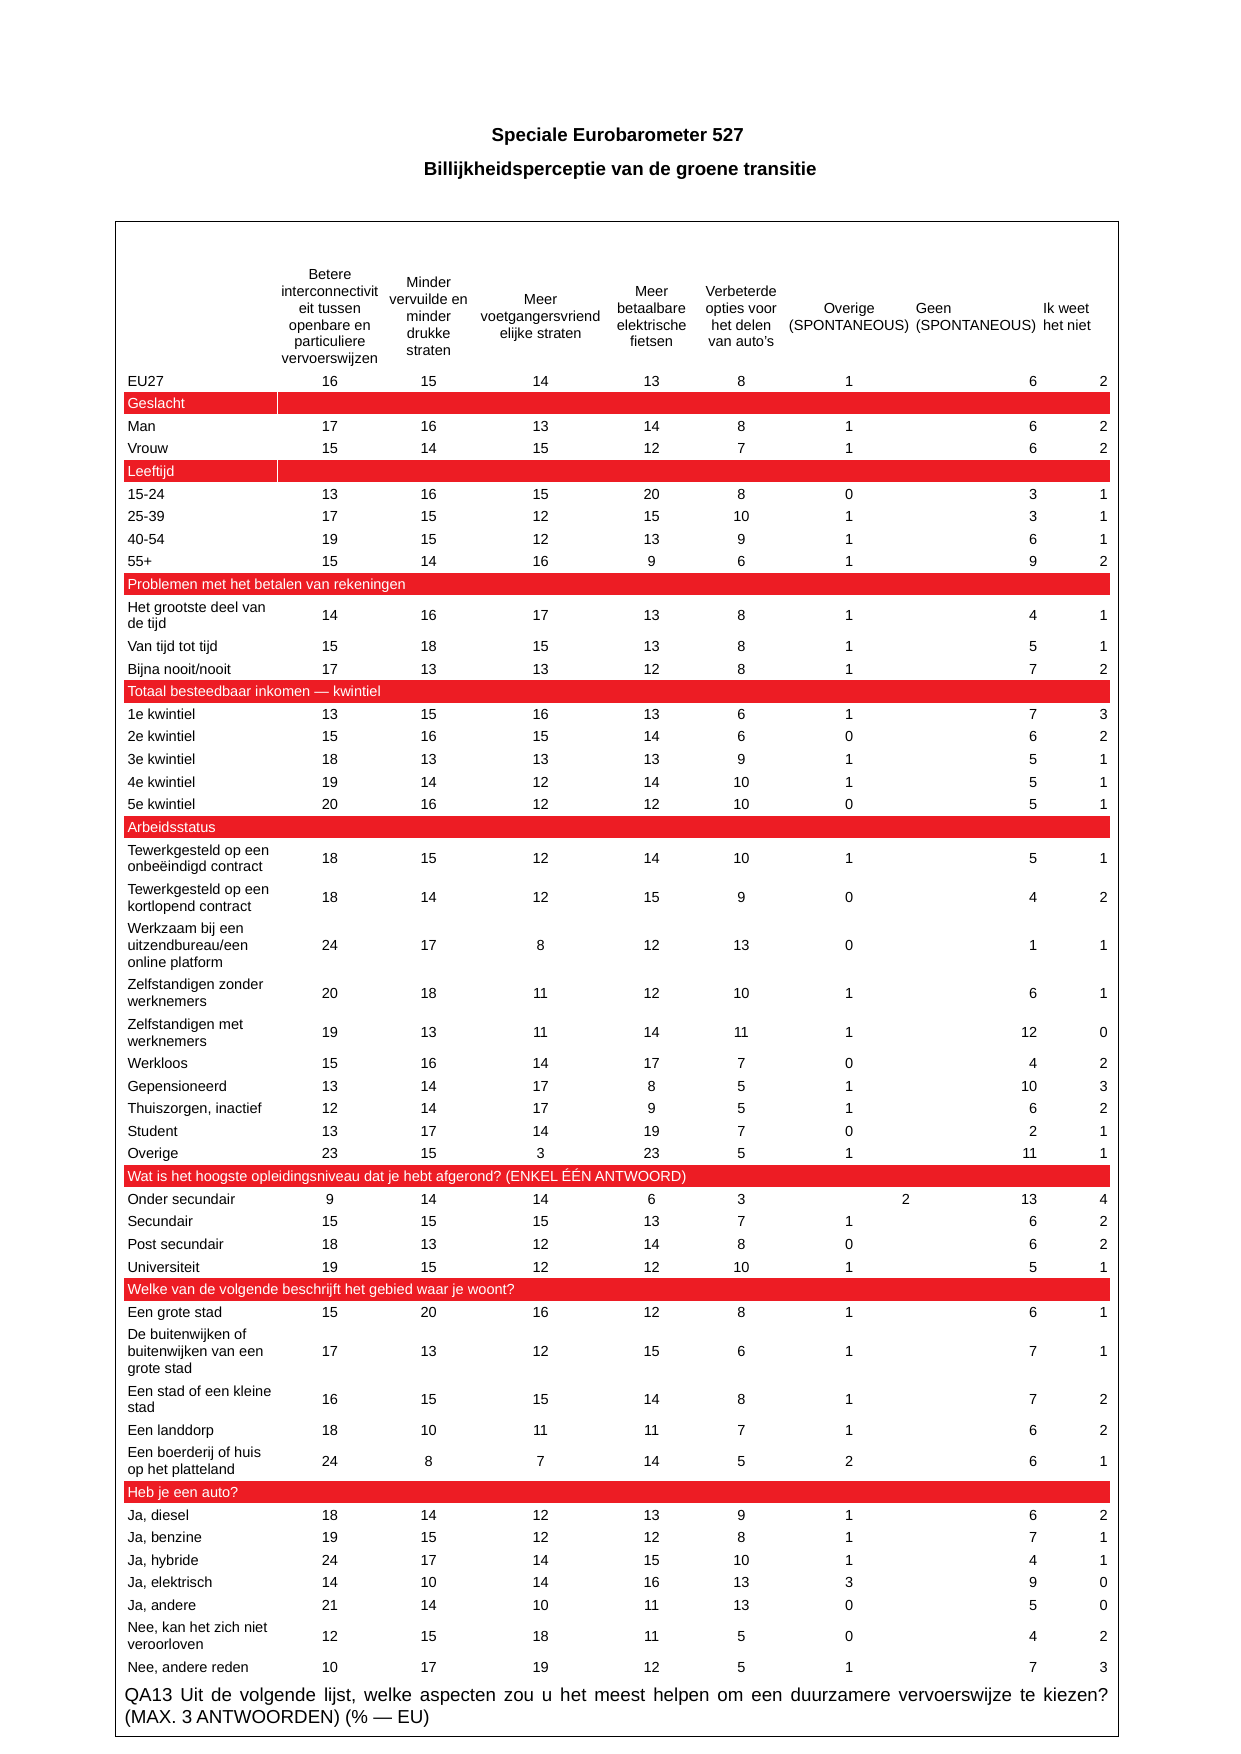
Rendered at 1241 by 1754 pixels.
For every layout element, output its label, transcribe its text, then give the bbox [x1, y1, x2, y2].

table_cell [278, 460, 382, 482]
table_cell [1040, 1165, 1110, 1187]
table_cell 9 [697, 878, 785, 917]
table_cell 0 [1040, 1013, 1110, 1052]
table_cell 1 [785, 550, 913, 573]
table_cell 13 [382, 1013, 475, 1052]
table_cell 19 [606, 1120, 697, 1142]
table_cell 7 [697, 1210, 785, 1233]
table_cell [913, 460, 1040, 482]
table_header Verbeterde opties voor het delen van auto’s [697, 263, 785, 369]
table_cell Thuiszorgen, inactief [124, 1097, 277, 1120]
table_cell 18 [382, 973, 475, 1012]
table_cell 13 [278, 1075, 382, 1097]
table_cell 15 [382, 369, 475, 392]
table_cell 5 [697, 1075, 785, 1097]
table_cell 16 [382, 415, 475, 437]
table_cell 1 [1040, 1441, 1110, 1481]
table_cell 2 [1040, 415, 1110, 437]
table_cell 13 [697, 1594, 785, 1616]
table_header Overige (SPONTANEOUS) [785, 263, 913, 369]
table_cell 5 [697, 1616, 785, 1656]
table_cell 3 [1040, 1075, 1110, 1097]
table_cell 13 [382, 1323, 475, 1379]
table_cell 20 [382, 1301, 475, 1323]
table_cell 1 [785, 415, 913, 437]
table_cell 10 [697, 770, 785, 793]
table_cell 17 [382, 1549, 475, 1571]
table_cell 14 [475, 1120, 606, 1142]
table_cell 55+ [124, 550, 277, 573]
table_cell 8 [697, 1526, 785, 1548]
table_cell 12 [606, 1656, 697, 1678]
table_cell 15-24 [124, 483, 277, 505]
table_cell EU27 [124, 369, 277, 392]
table_cell 7 [913, 1379, 1040, 1419]
table_cell 25-39 [124, 505, 277, 528]
table_cell 1 [1040, 1323, 1110, 1379]
table_cell 2 [1040, 1052, 1110, 1074]
table_cell 7 [697, 1419, 785, 1441]
table_cell 18 [278, 1503, 382, 1526]
table_cell 3 [475, 1142, 606, 1165]
table_cell 13 [606, 703, 697, 725]
table_header Geen (SPONTANEOUS) [913, 263, 1040, 369]
table_cell 11 [475, 1419, 606, 1441]
table_header [124, 263, 277, 369]
table_cell [697, 392, 785, 414]
table_cell 15 [278, 1052, 382, 1074]
table_cell 0 [1040, 1594, 1110, 1616]
table_cell 8 [697, 415, 785, 437]
table_cell 1 [1040, 635, 1110, 657]
table_cell 6 [913, 725, 1040, 748]
table_cell 13 [697, 917, 785, 973]
table_cell [697, 573, 785, 595]
table_cell 8 [606, 1075, 697, 1097]
table_cell 11 [606, 1419, 697, 1441]
table_cell 12 [475, 770, 606, 793]
table_cell Het grootste deel van de tijd [124, 595, 277, 635]
table_cell 1 [1040, 770, 1110, 793]
table_cell [1040, 460, 1110, 482]
table_cell [785, 573, 913, 595]
table_cell 16 [278, 1379, 382, 1419]
table_cell 14 [382, 1097, 475, 1120]
table_cell 16 [382, 793, 475, 816]
table_cell 12 [606, 793, 697, 816]
table_cell Een boerderij of huis op het platteland [124, 1441, 277, 1481]
table_cell 2 [1040, 878, 1110, 917]
table_cell 14 [382, 1503, 475, 1526]
table_cell 8 [697, 1301, 785, 1323]
table_cell 5e kwintiel [124, 793, 277, 816]
table_cell 19 [278, 528, 382, 550]
table_cell 0 [785, 1616, 913, 1656]
table_cell 10 [913, 1075, 1040, 1097]
table_cell 14 [475, 1571, 606, 1594]
table_cell Werkzaam bij een uitzendbureau/een online platform [124, 917, 277, 973]
table_cell 15 [278, 437, 382, 460]
table_cell 12 [606, 658, 697, 680]
table_cell 17 [278, 415, 382, 437]
table_cell 6 [697, 703, 785, 725]
table_cell 18 [278, 878, 382, 917]
table_header Betere interconnectiviteit tussen openbare en particuliere vervoerswijzen [278, 263, 382, 369]
table_cell [785, 1165, 913, 1187]
table_cell 24 [278, 1549, 382, 1571]
table_cell [1040, 1481, 1110, 1503]
table_cell 13 [606, 528, 697, 550]
table_cell 10 [382, 1419, 475, 1441]
table_cell Problemen met het betalen van rekeningen [124, 573, 475, 595]
table_cell 0 [785, 1120, 913, 1142]
table_cell 16 [382, 483, 475, 505]
table_cell 15 [278, 550, 382, 573]
table_cell [475, 460, 606, 482]
table_cell [475, 573, 606, 595]
table_cell [606, 392, 697, 414]
table_cell 12 [475, 793, 606, 816]
table_cell [785, 1481, 913, 1503]
table_cell 13 [382, 1233, 475, 1255]
table_cell 10 [697, 1549, 785, 1571]
table_cell 12 [606, 1255, 697, 1278]
table_cell 2 [1040, 1233, 1110, 1255]
table_cell 10 [382, 1571, 475, 1594]
table_cell 10 [697, 1255, 785, 1278]
table_cell 6 [697, 725, 785, 748]
table_cell Zelfstandigen met werknemers [124, 1013, 277, 1052]
table_cell 17 [278, 1323, 382, 1379]
table_cell [475, 392, 606, 414]
table_cell 1 [1040, 793, 1110, 816]
table_cell 13 [475, 415, 606, 437]
table_cell Leeftijd [124, 460, 277, 482]
table_cell [785, 392, 913, 414]
table_cell 3 [913, 505, 1040, 528]
table_cell 14 [606, 1379, 697, 1419]
table_cell 1 [1040, 595, 1110, 635]
table_cell 1 [785, 703, 913, 725]
table_cell 14 [606, 1013, 697, 1052]
table_cell 14 [382, 550, 475, 573]
table_cell 6 [913, 1503, 1040, 1526]
table_cell 2 [1040, 1379, 1110, 1419]
table_cell 6 [913, 1233, 1040, 1255]
table_cell 3 [1040, 1656, 1110, 1678]
table_cell 1 [785, 1255, 913, 1278]
table_cell 6 [913, 1097, 1040, 1120]
table_cell Man [124, 415, 277, 437]
table_cell 17 [475, 1075, 606, 1097]
table_cell 17 [606, 1052, 697, 1074]
table_cell 17 [278, 505, 382, 528]
table_cell 2 [785, 1441, 913, 1481]
table_cell 14 [606, 415, 697, 437]
table_cell 1 [785, 1549, 913, 1571]
table_cell 1e kwintiel [124, 703, 277, 725]
table_cell 15 [382, 703, 475, 725]
table_cell [697, 1481, 785, 1503]
table_cell 12 [606, 973, 697, 1012]
table_cell 14 [382, 1188, 475, 1210]
table_cell 14 [475, 1549, 606, 1571]
table_cell 17 [382, 1120, 475, 1142]
table_cell 17 [382, 1656, 475, 1678]
table_cell [606, 573, 697, 595]
table_cell 15 [382, 838, 475, 878]
table_cell 12 [475, 838, 606, 878]
table_cell 1 [785, 595, 913, 635]
table_cell Een stad of een kleine stad [124, 1379, 277, 1419]
table_cell 12 [606, 1526, 697, 1548]
table_header Meer voetgangersvriendelijke straten [475, 263, 606, 369]
table_cell 2 [785, 1188, 913, 1210]
table_cell 1 [785, 635, 913, 657]
table_cell 21 [278, 1594, 382, 1616]
table_cell 15 [382, 1379, 475, 1419]
table_cell Tewerkgesteld op een onbeëindigd contract [124, 838, 277, 878]
table_cell 4 [913, 878, 1040, 917]
table_cell Overige [124, 1142, 277, 1165]
table_cell 6 [913, 1441, 1040, 1481]
table_cell [785, 680, 913, 703]
table_cell 14 [278, 1571, 382, 1594]
table_cell 9 [697, 1503, 785, 1526]
table_cell 5 [913, 838, 1040, 878]
table_cell 15 [382, 1142, 475, 1165]
table_cell 1 [785, 1142, 913, 1165]
table_cell 12 [475, 1233, 606, 1255]
table_cell 13 [475, 658, 606, 680]
table_cell 19 [278, 1526, 382, 1548]
table_cell 12 [475, 1503, 606, 1526]
table_cell 12 [913, 1013, 1040, 1052]
table_cell 16 [475, 703, 606, 725]
table_cell [606, 460, 697, 482]
table_cell 1 [1040, 528, 1110, 550]
table_cell 1 [785, 838, 913, 878]
table_cell Ja, hybride [124, 1549, 277, 1571]
table_cell 1 [785, 1013, 913, 1052]
table_cell 6 [913, 437, 1040, 460]
table_cell 1 [785, 1503, 913, 1526]
table_cell 3e kwintiel [124, 748, 277, 770]
table_cell 7 [913, 658, 1040, 680]
table_cell 8 [697, 1233, 785, 1255]
table_cell 3 [1040, 703, 1110, 725]
table_cell 10 [697, 973, 785, 1012]
table_cell 20 [278, 793, 382, 816]
table_cell 1 [1040, 1301, 1110, 1323]
table_cell 6 [913, 415, 1040, 437]
table_cell 7 [475, 1441, 606, 1481]
table_cell 2 [1040, 1419, 1110, 1441]
table_cell Ja, elektrisch [124, 1571, 277, 1594]
table_cell 14 [382, 878, 475, 917]
table_cell 14 [606, 838, 697, 878]
table_cell 10 [278, 1656, 382, 1678]
table_cell 8 [697, 483, 785, 505]
table_cell [382, 392, 475, 414]
table_cell 14 [475, 369, 606, 392]
table_cell 5 [697, 1142, 785, 1165]
table_cell 15 [382, 1210, 475, 1233]
table_cell 15 [606, 1549, 697, 1571]
table_cell 4 [913, 595, 1040, 635]
table_cell Totaal besteedbaar inkomen — kwintiel [124, 680, 697, 703]
table_cell 10 [697, 505, 785, 528]
table_cell 12 [475, 505, 606, 528]
table_cell 1 [785, 973, 913, 1012]
table_cell 8 [697, 1379, 785, 1419]
table_cell 14 [606, 1233, 697, 1255]
table_cell 17 [475, 595, 606, 635]
table_cell Werkloos [124, 1052, 277, 1074]
table_cell 0 [785, 793, 913, 816]
table_cell 1 [785, 748, 913, 770]
table_cell 4 [913, 1616, 1040, 1656]
table_cell 4 [913, 1549, 1040, 1571]
table_cell [913, 573, 1040, 595]
table_cell 23 [278, 1142, 382, 1165]
table_cell Vrouw [124, 437, 277, 460]
table_cell 2 [1040, 369, 1110, 392]
table_cell 1 [1040, 1120, 1110, 1142]
table_cell 6 [913, 1301, 1040, 1323]
table_cell 2 [1040, 658, 1110, 680]
table_cell 1 [785, 1210, 913, 1233]
table_cell 8 [697, 595, 785, 635]
table_cell 13 [697, 1571, 785, 1594]
table_cell 9 [697, 748, 785, 770]
table_cell Ja, diesel [124, 1503, 277, 1526]
table_cell 17 [278, 658, 382, 680]
table_cell Ja, benzine [124, 1526, 277, 1548]
table_cell 3 [697, 1188, 785, 1210]
table_cell 2 [1040, 1616, 1110, 1656]
table_cell 13 [606, 1210, 697, 1233]
table_cell 2 [1040, 1097, 1110, 1120]
table_cell Arbeidsstatus [124, 816, 475, 838]
table_cell Een landdorp [124, 1419, 277, 1441]
table_cell 8 [697, 369, 785, 392]
table_cell [1040, 1278, 1110, 1301]
table_cell 13 [606, 635, 697, 657]
table_cell 11 [913, 1142, 1040, 1165]
table_cell 4 [913, 1052, 1040, 1074]
table_cell Van tijd tot tijd [124, 635, 277, 657]
table_cell 6 [913, 369, 1040, 392]
table_cell Tewerkgesteld op een kortlopend contract [124, 878, 277, 917]
table_cell 1 [913, 917, 1040, 973]
table_cell 13 [606, 748, 697, 770]
table_cell 6 [913, 1419, 1040, 1441]
table_cell 1 [785, 1656, 913, 1678]
table_cell 13 [606, 369, 697, 392]
table_cell [382, 460, 475, 482]
table_cell 1 [785, 369, 913, 392]
table_cell 16 [382, 725, 475, 748]
table_cell 8 [382, 1441, 475, 1481]
table_cell 7 [913, 1323, 1040, 1379]
table_cell 9 [606, 550, 697, 573]
table_cell 1 [785, 1075, 913, 1097]
table_cell 1 [1040, 505, 1110, 528]
table_cell 11 [475, 1013, 606, 1052]
text QA13 Uit de volgende lijst, welke aspecten zou u het meest helpen om een duurzamere vervoerswijze te kiezen? (MAX. 3 ANTWOORDEN) (% — EU) [124, 1684, 1109, 1727]
table_cell Ja, andere [124, 1594, 277, 1616]
table_cell 6 [913, 528, 1040, 550]
table_cell 15 [475, 483, 606, 505]
table_cell 2e kwintiel [124, 725, 277, 748]
table_cell [697, 460, 785, 482]
table_cell 10 [697, 838, 785, 878]
table_cell [475, 816, 606, 838]
table_cell [913, 816, 1040, 838]
table_cell 14 [382, 437, 475, 460]
table_cell 14 [278, 595, 382, 635]
table_cell 5 [697, 1441, 785, 1481]
table_cell 12 [278, 1616, 382, 1656]
table_cell 6 [697, 1323, 785, 1379]
table_cell 2 [1040, 1503, 1110, 1526]
table_cell 9 [278, 1188, 382, 1210]
table_cell 18 [382, 635, 475, 657]
table_cell 0 [785, 878, 913, 917]
table_cell 15 [278, 725, 382, 748]
table_cell 23 [606, 1142, 697, 1165]
table_cell 12 [606, 437, 697, 460]
table_cell 13 [475, 748, 606, 770]
table_cell 24 [278, 1441, 382, 1481]
table_cell Wat is het hoogste opleidingsniveau dat je hebt afgerond? (ENKEL ÉÉN ANTWOORD) [124, 1165, 697, 1187]
table_cell 2 [1040, 550, 1110, 573]
table_cell 17 [382, 917, 475, 973]
table_cell 1 [785, 770, 913, 793]
table_cell 1 [1040, 917, 1110, 973]
table_cell [913, 1278, 1040, 1301]
table_cell 8 [475, 917, 606, 973]
table_cell 0 [785, 1233, 913, 1255]
table_cell 1 [1040, 973, 1110, 1012]
table_cell 1 [1040, 1526, 1110, 1548]
table_cell 11 [475, 973, 606, 1012]
table_cell 12 [606, 917, 697, 973]
table_cell 15 [278, 1210, 382, 1233]
table_cell 3 [785, 1571, 913, 1594]
table_cell 8 [697, 658, 785, 680]
table_cell 1 [785, 1419, 913, 1441]
table_cell Geslacht [124, 392, 277, 414]
table_cell [913, 392, 1040, 414]
table_cell Een grote stad [124, 1301, 277, 1323]
table_cell [697, 816, 785, 838]
table_cell 7 [913, 703, 1040, 725]
table_cell 17 [475, 1097, 606, 1120]
table_cell [913, 680, 1040, 703]
table_cell 20 [278, 973, 382, 1012]
table_cell 5 [913, 1255, 1040, 1278]
table_cell 11 [606, 1594, 697, 1616]
table_cell [913, 1481, 1040, 1503]
table_cell 12 [475, 1323, 606, 1379]
table_cell 16 [382, 1052, 475, 1074]
table_cell 13 [278, 703, 382, 725]
table_cell 15 [382, 1616, 475, 1656]
table_cell 18 [278, 748, 382, 770]
table_cell 20 [606, 483, 697, 505]
table_cell 40-54 [124, 528, 277, 550]
table_cell [785, 1278, 913, 1301]
table_cell 5 [697, 1656, 785, 1678]
table_cell 14 [382, 1594, 475, 1616]
table_cell 24 [278, 917, 382, 973]
table_cell 12 [278, 1097, 382, 1120]
table_cell 7 [697, 437, 785, 460]
table_cell 18 [475, 1616, 606, 1656]
table_cell 5 [913, 793, 1040, 816]
table_cell 7 [697, 1120, 785, 1142]
table_cell 14 [606, 770, 697, 793]
table_cell 3 [913, 483, 1040, 505]
table_cell 13 [278, 483, 382, 505]
table_cell 1 [785, 505, 913, 528]
table_cell 0 [785, 1594, 913, 1616]
table_cell 13 [913, 1188, 1040, 1210]
table_cell 6 [697, 550, 785, 573]
table_cell 8 [697, 635, 785, 657]
table_cell 14 [606, 725, 697, 748]
table_cell 15 [475, 635, 606, 657]
table_cell 15 [278, 635, 382, 657]
table_cell 16 [475, 1301, 606, 1323]
table_cell Heb je een auto? [124, 1481, 606, 1503]
table_cell Onder secundair [124, 1188, 277, 1210]
table_cell 15 [475, 437, 606, 460]
table_cell [606, 816, 697, 838]
table_cell 1 [785, 1379, 913, 1419]
table_cell 9 [606, 1097, 697, 1120]
table_cell 0 [785, 725, 913, 748]
table_cell 1 [785, 528, 913, 550]
table_cell 13 [382, 658, 475, 680]
table_cell 14 [382, 1075, 475, 1097]
table_cell [1040, 816, 1110, 838]
table_cell Nee, kan het zich niet veroorloven [124, 1616, 277, 1656]
table_cell 5 [697, 1097, 785, 1120]
table_cell 13 [606, 595, 697, 635]
table_cell 13 [606, 1503, 697, 1526]
table_cell 0 [1040, 1571, 1110, 1594]
table_cell [785, 816, 913, 838]
table_cell [697, 680, 785, 703]
table_cell 19 [278, 1013, 382, 1052]
table_cell 15 [475, 725, 606, 748]
table_cell 9 [913, 550, 1040, 573]
table_cell [606, 1481, 697, 1503]
table_cell 7 [913, 1656, 1040, 1678]
table_cell 19 [475, 1656, 606, 1678]
table_cell [697, 1165, 785, 1187]
table_cell 1 [785, 1097, 913, 1120]
table_cell 15 [382, 505, 475, 528]
table_cell 2 [1040, 1210, 1110, 1233]
table_cell 16 [475, 550, 606, 573]
table_cell 12 [475, 1255, 606, 1278]
table_cell 12 [475, 528, 606, 550]
table_cell 5 [913, 635, 1040, 657]
table_cell Welke van de volgende beschrijft het gebied waar je woont? [124, 1278, 785, 1301]
table_cell 5 [913, 1594, 1040, 1616]
table_header Minder vervuilde en minder drukke straten [382, 263, 475, 369]
table_cell 6 [606, 1188, 697, 1210]
table_cell 15 [475, 1379, 606, 1419]
table_header Ik weet het niet [1040, 263, 1110, 369]
table_cell Secundair [124, 1210, 277, 1233]
table_cell 1 [785, 1526, 913, 1548]
table_cell [1040, 680, 1110, 703]
table_cell De buitenwijken of buitenwijken van een grote stad [124, 1323, 277, 1379]
table_cell Universiteit [124, 1255, 277, 1278]
table_cell 4 [1040, 1188, 1110, 1210]
table_cell 12 [606, 1301, 697, 1323]
table_cell 12 [475, 1526, 606, 1548]
table_cell 1 [1040, 1549, 1110, 1571]
table_cell 15 [606, 505, 697, 528]
table_cell Gepensioneerd [124, 1075, 277, 1097]
table_cell 18 [278, 838, 382, 878]
table_cell 1 [1040, 1255, 1110, 1278]
table_cell [785, 460, 913, 482]
table_cell 0 [785, 1052, 913, 1074]
table_cell Bijna nooit/nooit [124, 658, 277, 680]
table_cell 1 [1040, 838, 1110, 878]
table_cell 4e kwintiel [124, 770, 277, 793]
table_cell 19 [278, 1255, 382, 1278]
table_cell 0 [785, 483, 913, 505]
table_cell 16 [278, 369, 382, 392]
table_cell [278, 392, 382, 414]
table_cell [1040, 392, 1110, 414]
table_cell 7 [913, 1526, 1040, 1548]
table_cell 15 [382, 528, 475, 550]
table_cell 18 [278, 1233, 382, 1255]
table_cell Zelfstandigen zonder werknemers [124, 973, 277, 1012]
table_cell Student [124, 1120, 277, 1142]
table_cell 0 [785, 917, 913, 973]
table_cell 11 [697, 1013, 785, 1052]
table_cell 15 [278, 1301, 382, 1323]
table_cell 1 [785, 658, 913, 680]
table_cell 5 [913, 748, 1040, 770]
table_cell [1040, 573, 1110, 595]
table_cell 1 [785, 1301, 913, 1323]
table_cell 14 [382, 770, 475, 793]
table_cell 14 [475, 1188, 606, 1210]
table_cell 16 [606, 1571, 697, 1594]
table_cell 6 [913, 1210, 1040, 1233]
table_cell 1 [1040, 1142, 1110, 1165]
table_cell 13 [278, 1120, 382, 1142]
table_cell 7 [697, 1052, 785, 1074]
table_cell 10 [475, 1594, 606, 1616]
table_cell 15 [382, 1526, 475, 1548]
table_cell 15 [475, 1210, 606, 1233]
table_cell 1 [1040, 748, 1110, 770]
table_cell 9 [913, 1571, 1040, 1594]
table_cell 2 [1040, 725, 1110, 748]
table_cell 9 [697, 528, 785, 550]
table_cell 2 [1040, 437, 1110, 460]
table_cell 12 [475, 878, 606, 917]
table_cell 10 [697, 793, 785, 816]
table_cell 16 [382, 595, 475, 635]
table_cell Post secundair [124, 1233, 277, 1255]
table_cell 2 [913, 1120, 1040, 1142]
table_cell 18 [278, 1419, 382, 1441]
table_cell 1 [785, 437, 913, 460]
table_cell 14 [606, 1441, 697, 1481]
table_cell 13 [382, 748, 475, 770]
table_cell 15 [606, 1323, 697, 1379]
table_cell 14 [475, 1052, 606, 1074]
table_header Meer betaalbare elektrische fietsen [606, 263, 697, 369]
table_cell 15 [606, 878, 697, 917]
table_cell 1 [1040, 483, 1110, 505]
table_cell Nee, andere reden [124, 1656, 277, 1678]
table_cell 1 [785, 1323, 913, 1379]
table_cell 19 [278, 770, 382, 793]
table_cell 15 [382, 1255, 475, 1278]
table_cell 6 [913, 973, 1040, 1012]
table_cell 5 [913, 770, 1040, 793]
table_cell [913, 1165, 1040, 1187]
table_cell 11 [606, 1616, 697, 1656]
